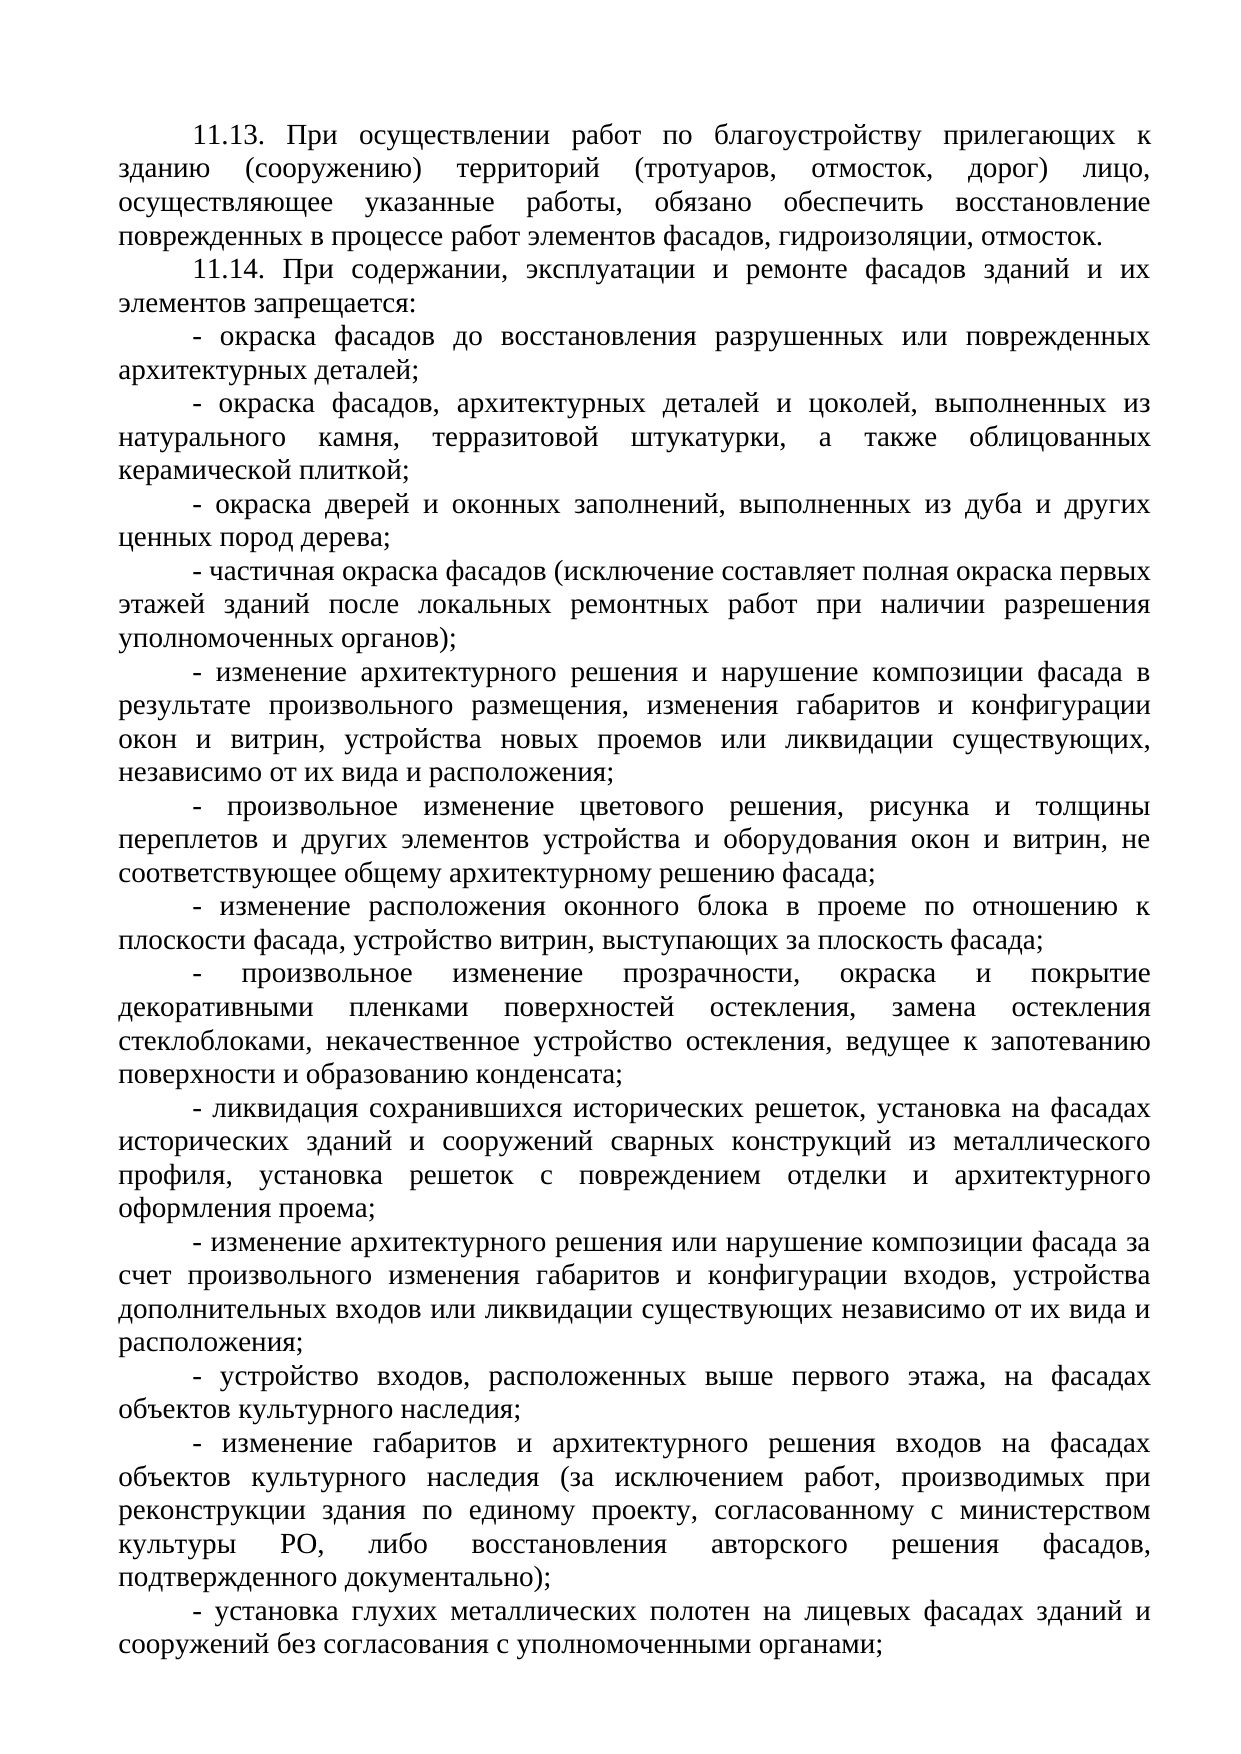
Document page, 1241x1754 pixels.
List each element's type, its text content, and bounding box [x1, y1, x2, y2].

text - изменение архитектурного решения и нарушение композиции фасада в результате произвольного размещения, изменения габаритов и конфигурации окон и витрин, устройства новых проемов или ликвидации существующих, независимо от их вида и расположения; [118, 654, 1152, 788]
text - ликвидация сохранившихся исторических решеток, установка на фасадах исторических зданий и сооружений сварных конструкций из металлического профиля, установка решеток с повреждением отделки и архитектурного оформления проема; [118, 1090, 1152, 1224]
text - установка глухих металлических полотен на лицевых фасадах зданий и сооружений без согласования с уполномоченными органами; [118, 1593, 1152, 1660]
text - изменение габаритов и архитектурного решения входов на фасадах объектов культурного наследия (за исключением работ, производимых при реконструкции здания по единому проекту, согласованному с министерством культуры РО, либо восстановления авторского решения фасадов, подтвержденного документально); [118, 1425, 1152, 1593]
text - произвольное изменение цветового решения, рисунка и толщины переплетов и других элементов устройства и оборудования окон и витрин, не соответствующее общему архитектурному решению фасада; [118, 788, 1152, 888]
text 11.13. При осуществлении работ по благоустройству прилегающих к зданию (сооружению) территорий (тротуаров, отмосток, дорог) лицо, осуществляющее указанные работы, обязано обеспечить восстановление поврежденных в процессе работ элементов фасадов, гидроизоляции, отмосток. [118, 117, 1152, 251]
text - изменение архитектурного решения или нарушение композиции фасада за счет произвольного изменения габаритов и конфигурации входов, устройства дополнительных входов или ликвидации существующих независимо от их вида и расположения; [118, 1224, 1152, 1358]
text - изменение расположения оконного блока в проеме по отношению к плоскости фасада, устройство витрин, выступающих за плоскость фасада; [118, 888, 1152, 956]
text - окраска дверей и оконных заполнений, выполненных из дуба и других ценных пород дерева; [118, 486, 1152, 553]
text - окраска фасадов до восстановления разрушенных или поврежденных архитектурных деталей; [118, 318, 1152, 385]
text - окраска фасадов, архитектурных деталей и цоколей, выполненных из натурального камня, терразитовой штукатурки, а также облицованных керамической плиткой; [118, 385, 1152, 486]
text - произвольное изменение прозрачности, окраска и покрытие декоративными пленками поверхностей остекления, замена остекления стеклоблоками, некачественное устройство остекления, ведущее к запотеванию поверхности и образованию конденсата; [118, 956, 1152, 1090]
text 11.14. При содержании, эксплуатации и ремонте фасадов зданий и их элементов запрещается: [118, 251, 1152, 318]
text - устройство входов, расположенных выше первого этажа, на фасадах объектов культурного наследия; [118, 1358, 1152, 1425]
text - частичная окраска фасадов (исключение составляет полная окраска первых этажей зданий после локальных ремонтных работ при наличии разрешения уполномоченных органов); [118, 553, 1152, 654]
